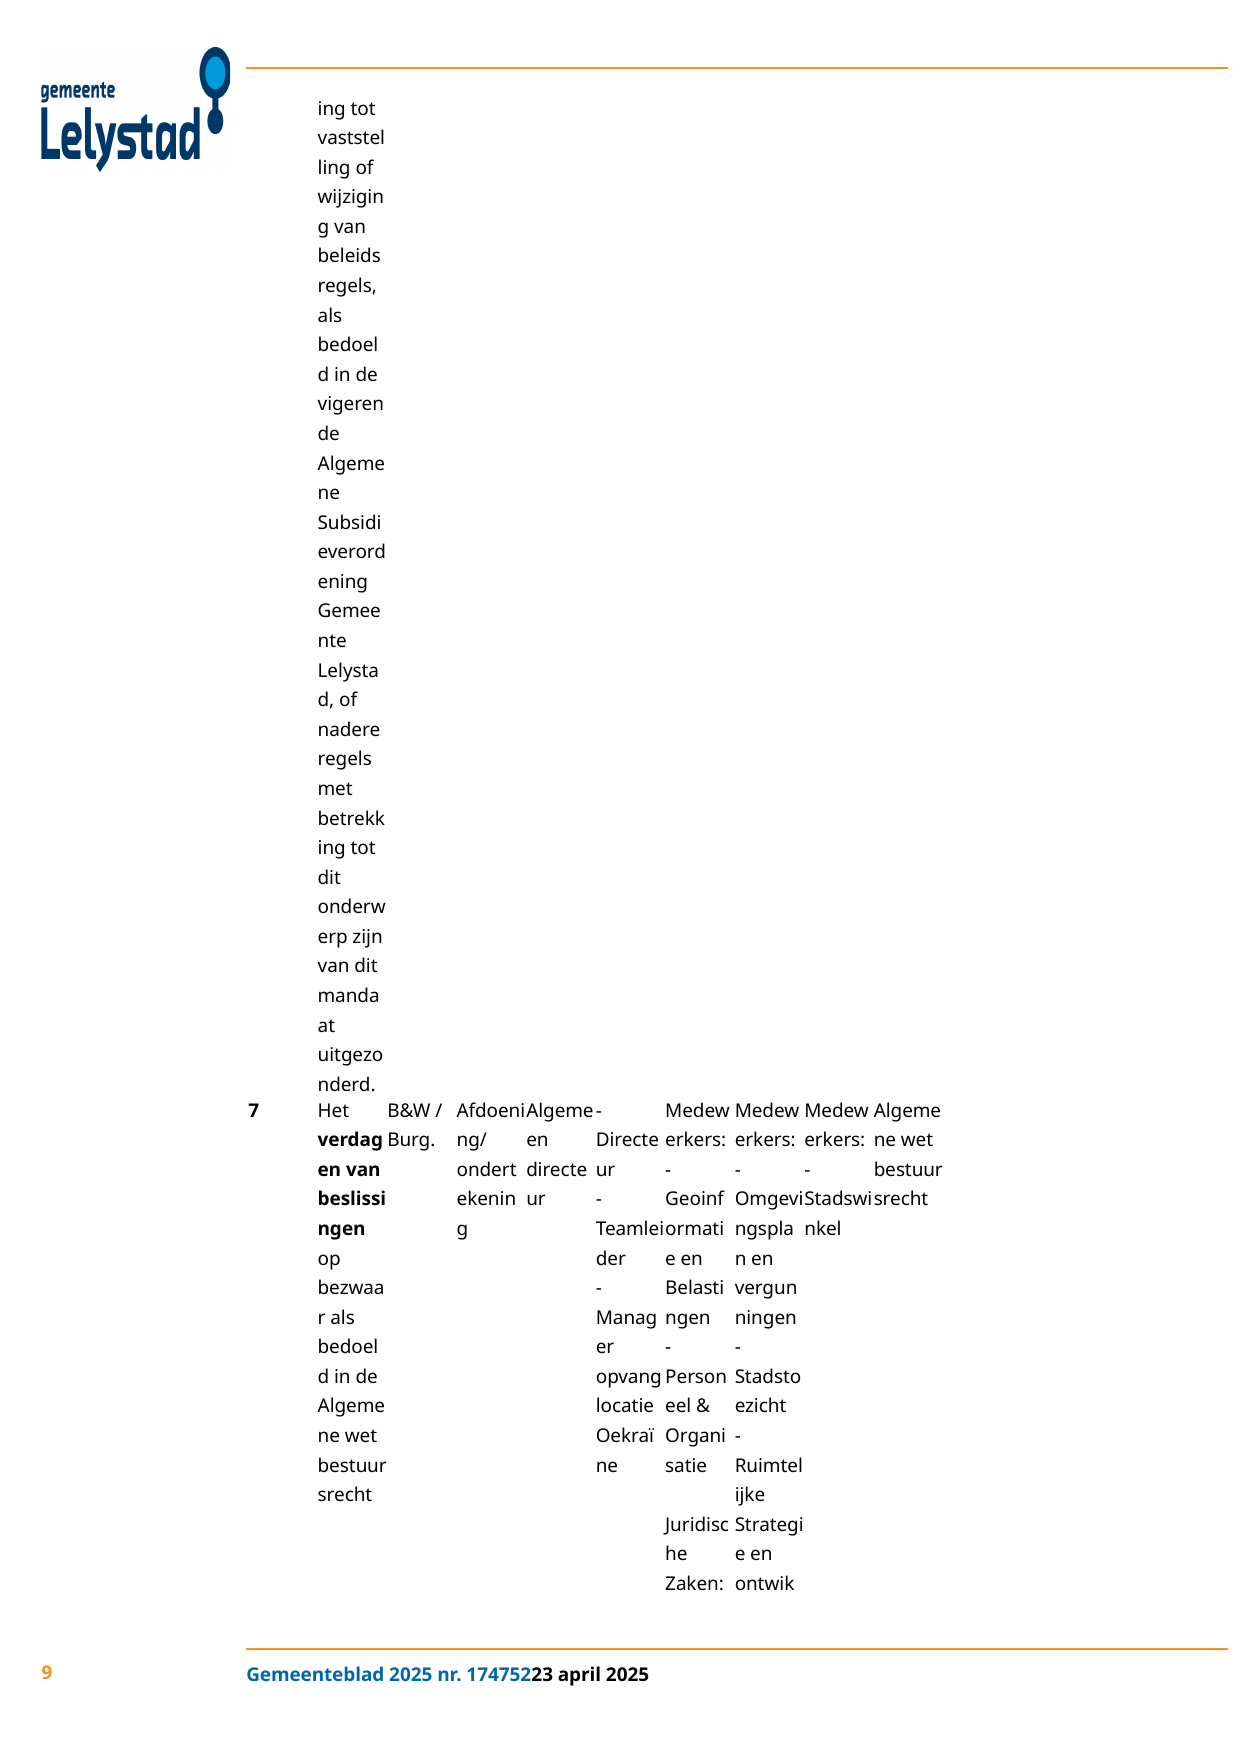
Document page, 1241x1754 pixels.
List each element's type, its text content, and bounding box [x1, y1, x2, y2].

table_cell [804, 95, 873, 1097]
table_cell Medewerkers: - Stadswinkel [804, 1097, 873, 1596]
table_cell - Directeur - Teamleider - Manager opvanglocatie Oekraïne [596, 1097, 665, 1596]
table_cell [943, 1097, 1013, 1596]
table_cell 7 [248, 1097, 317, 1596]
table_cell [456, 95, 526, 1097]
table_cell [665, 95, 734, 1097]
table_cell [1082, 1097, 1152, 1596]
table_cell [735, 95, 804, 1097]
table_cell Medewerkers: - Omgevingsplan en vergunningen - Stadstoezicht - Ruimtelijke Strategie en ontwik [735, 1097, 804, 1596]
table_cell [1082, 95, 1152, 1097]
table_cell ing tot vaststelling of wijziging van beleidsregels, als bedoeld in de vigerende Algemene Subsidieverordening Gemeente Lelystad, of nadere regels met betrekking tot dit onderwerp zijn van dit mandaat uitgezonderd. [318, 95, 387, 1097]
table_cell Afdoening/ondertekening [456, 1097, 526, 1596]
table_cell [387, 95, 456, 1097]
table_cell [1013, 1097, 1082, 1596]
table_cell [596, 95, 665, 1097]
picture [41, 47, 231, 172]
table_cell [526, 95, 596, 1097]
table_cell Algemeen directeur [526, 1097, 596, 1596]
table_cell [943, 95, 1013, 1097]
table_cell Het verdagen van beslissingen op bezwaar als bedoeld in de Algemene wet bestuursrecht [318, 1097, 387, 1596]
table_cell [1013, 95, 1082, 1097]
table_cell [874, 95, 943, 1097]
table_cell Medewerkers: - Geoinformatie en Belastingen - Personeel & Organisatie Juridische Zaken: [665, 1097, 734, 1596]
table_cell Algemene wet bestuursrecht [874, 1097, 943, 1596]
table_cell B&W / Burg. [387, 1097, 456, 1596]
table_cell [248, 95, 317, 1097]
